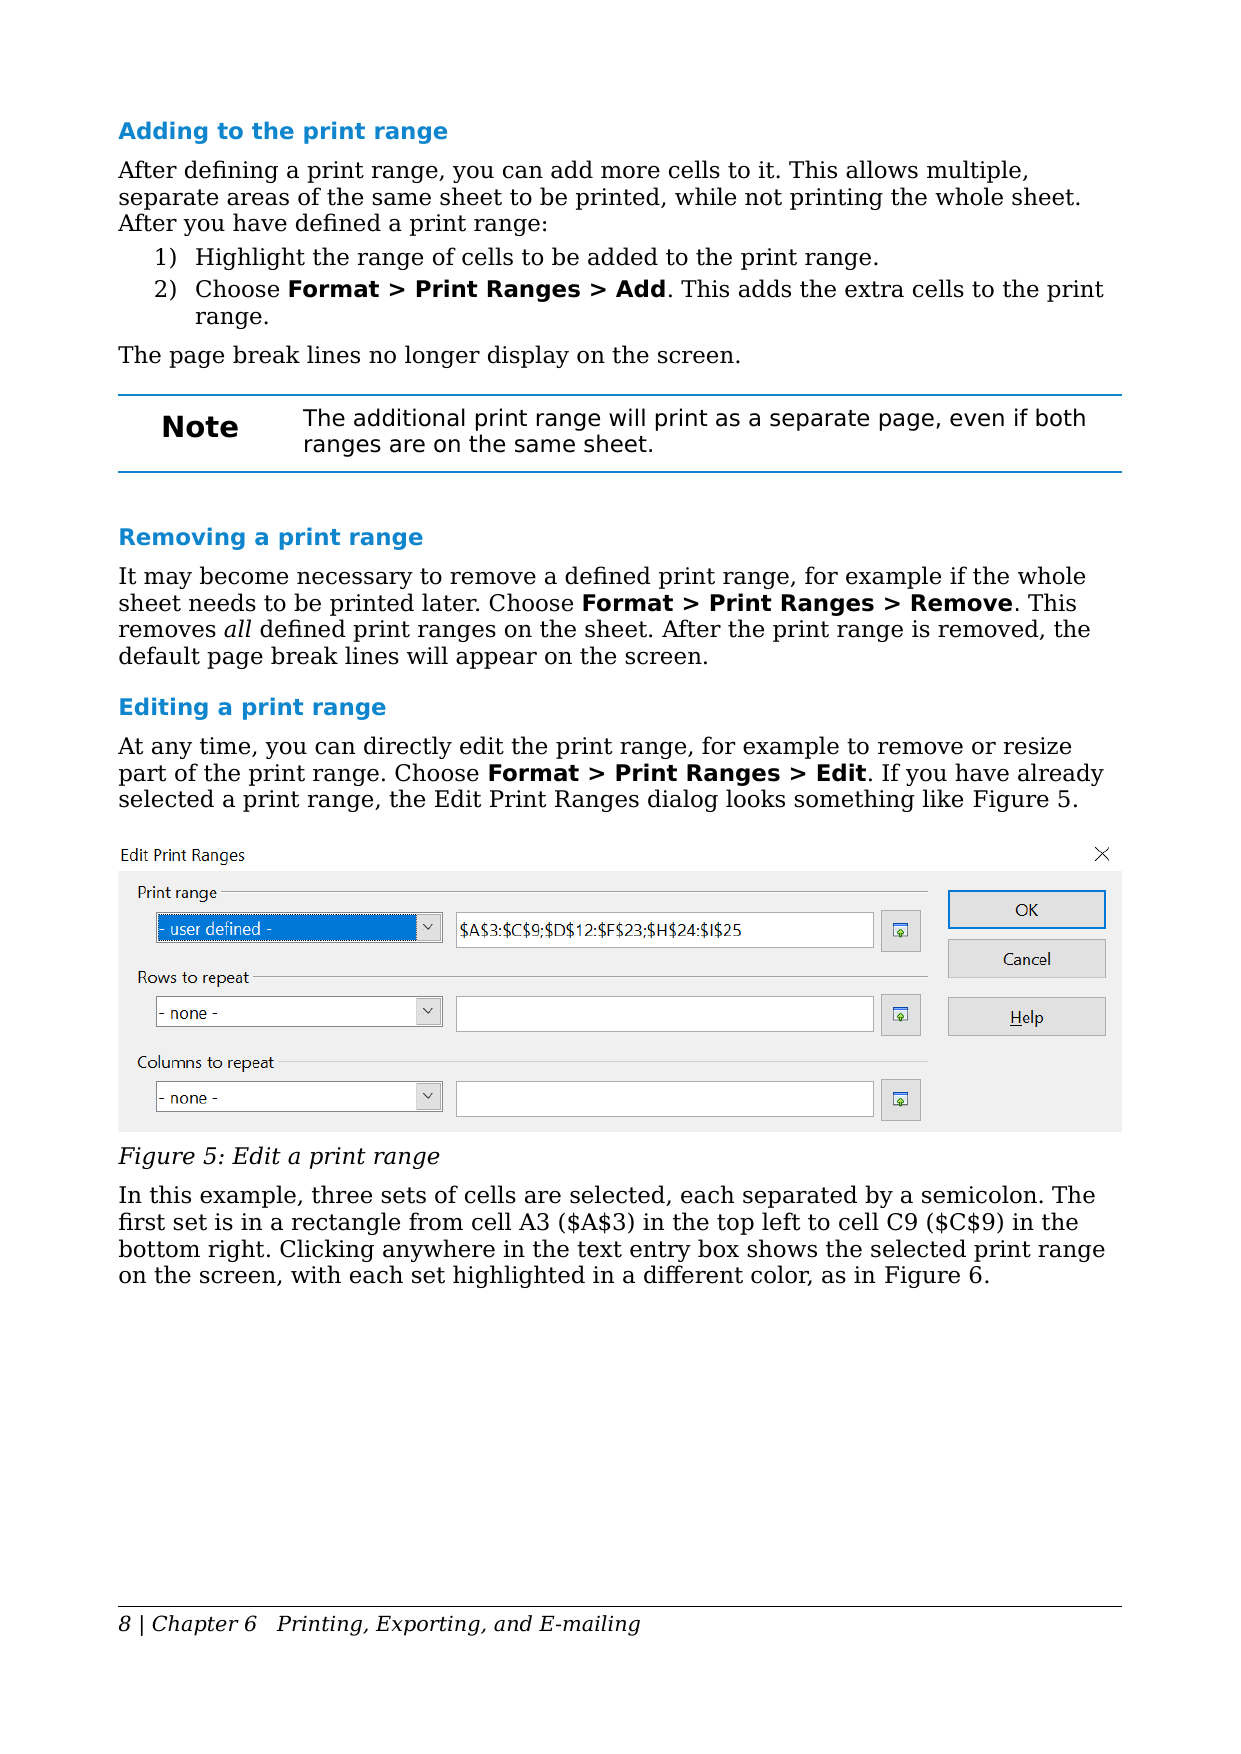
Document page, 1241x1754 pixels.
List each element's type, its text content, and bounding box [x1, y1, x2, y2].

table_header Note [118, 396, 281, 471]
table_header The additional print range will print as a separate page, even if both ranges are on the same sheet. [281, 396, 1122, 471]
text It may become necessary to remove a defined print range, for example if the whole sheet needs to be printed later. Choose Format > Print Ranges > Remove. This removes all defined print ranges on the sheet. After the print range is removed, the default page break lines will appear on the screen. [118, 563, 1122, 670]
list Highlight the range of cells to be added to the print range. [177, 244, 1122, 270]
list After defining a print range, you can add more cells to it. This allows multiple, separate areas of the same sheet to be printed, while not printing the whole sheet. After you have defined a print range: [118, 157, 1122, 237]
list Choose Format > Print Ranges > Add. This adds the extra cells to the print range. [177, 277, 1122, 330]
text The page break lines no longer display on the screen. [118, 342, 1122, 369]
text Figure 5: Edit a print range [118, 1143, 1122, 1170]
text At any time, you can directly edit the print range, for example to remove or resize part of the print range. Choose Format > Print Ranges > Edit. If you have already selected a print range, the Edit Print Ranges dialog looks something like Figure 5. [118, 733, 1122, 813]
subtitle Removing a print range [118, 524, 1122, 551]
subtitle Adding to the print range [118, 118, 1122, 145]
picture [118, 838, 1122, 1132]
text In this example, three sets of cells are selected, each separated by a semicolon. The first set is in a rectangle from cell A3 ($A$3) in the top left to cell C9 ($C$9) in the bottom right. Clicking anywhere in the text entry box shows the selected print range on the screen, with each set highlighted in a different color, as in Figure 6. [118, 1182, 1122, 1289]
subtitle Editing a print range [118, 694, 1122, 721]
